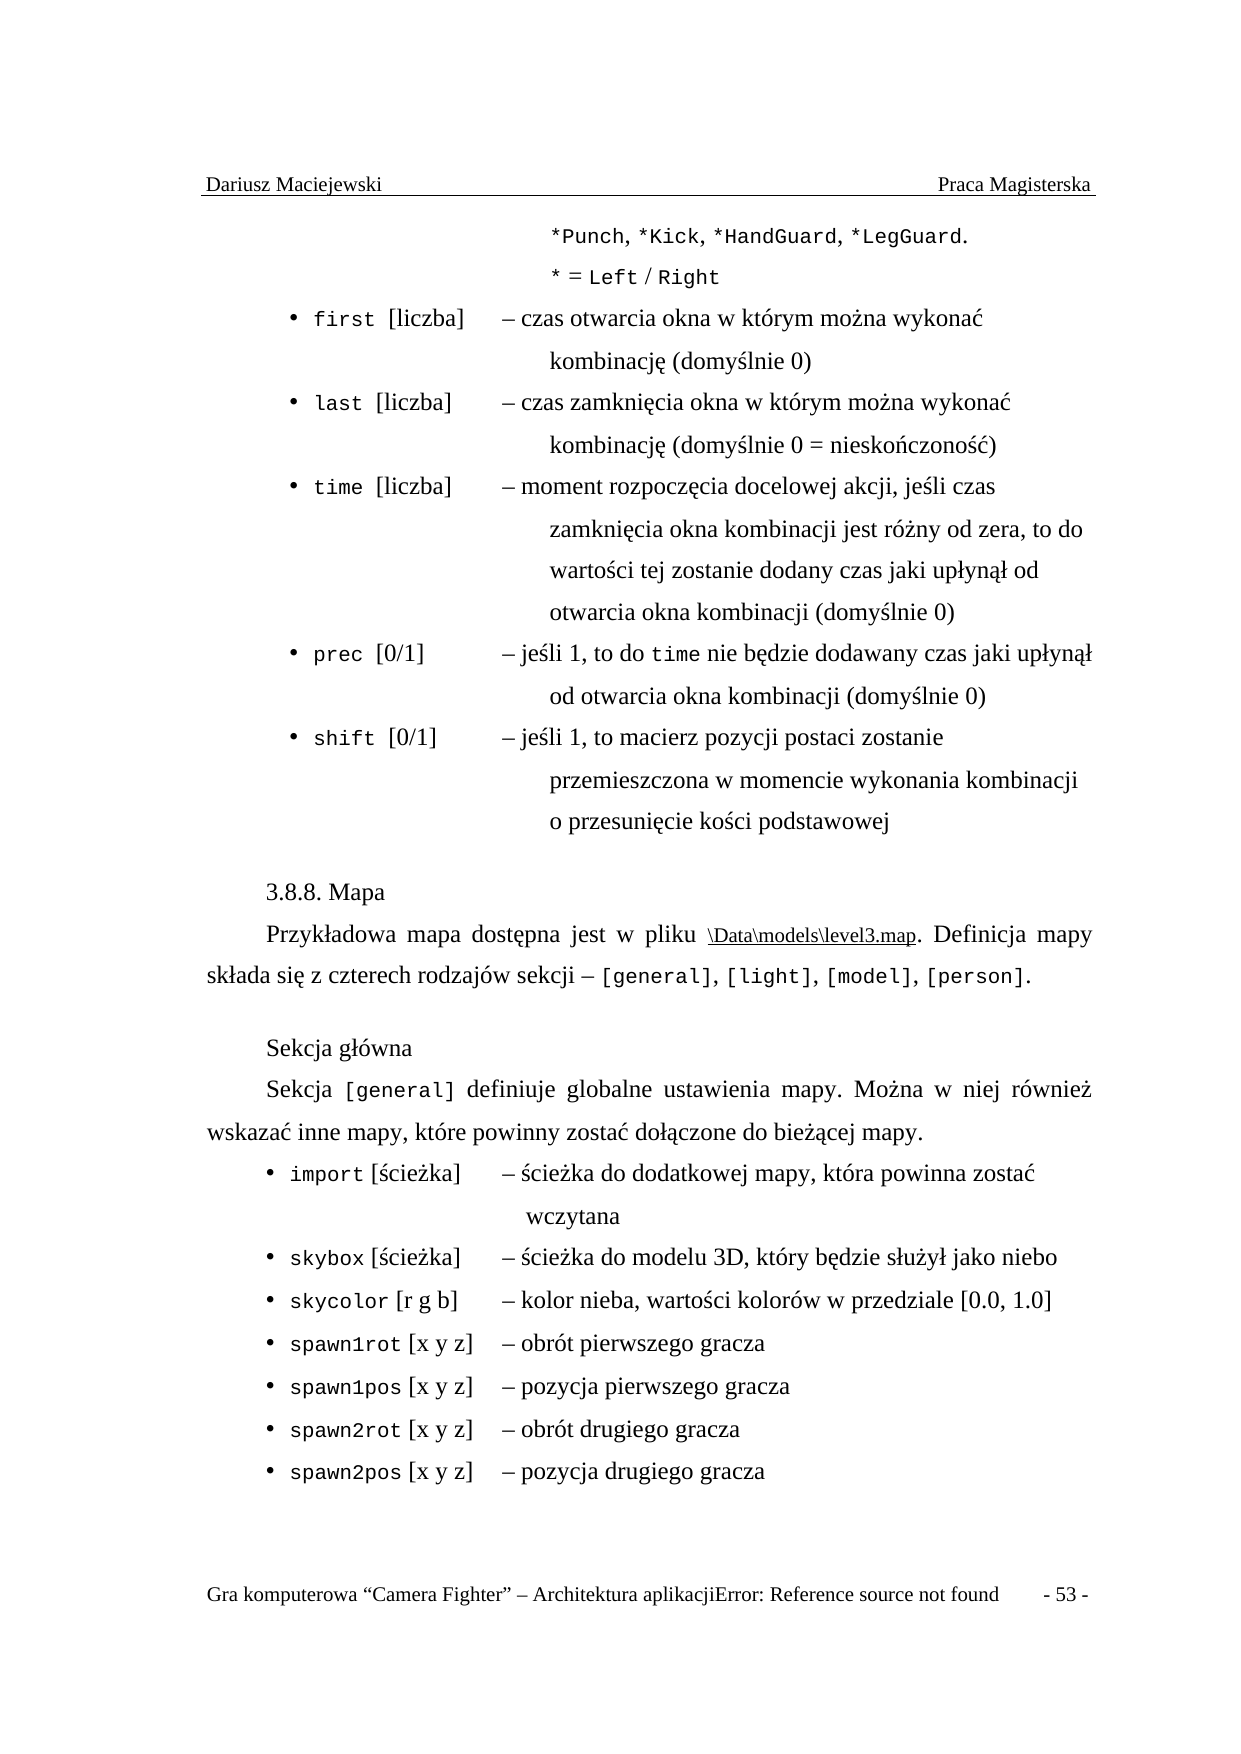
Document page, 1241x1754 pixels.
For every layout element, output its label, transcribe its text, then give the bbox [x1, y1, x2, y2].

subtitle Mapa [207, 878, 1092, 906]
text Sekcja główna [207, 1034, 1092, 1062]
list skycolor [r g b] – kolor nieba, wartości kolorów w przedziale [0.0, 1.0] [266, 1286, 1092, 1315]
list spawn1pos [x y z] – pozycja pierwszego gracza [266, 1372, 1092, 1400]
list first [liczba] – czas otwarcia okna w którym można wykonać kombinację (domyślnie 0) [289, 304, 1092, 375]
list last [liczba] – czas zamknięcia okna w którym można wykonać kombinację (domyślnie 0 = nieskończoność) [289, 388, 1092, 459]
list skybox [ścieżka] – ścieżka do modelu 3D, który będzie służył jako niebo [266, 1243, 1092, 1272]
list shift [0/1] – jeśli 1, to macierz pozycji postaci zostanie przemieszczona w momencie wykonania kombinacji o przesunięcie kości podstawowej [289, 723, 1092, 835]
list *Punch, *Kick, *HandGuard, *LegGuard. * = Left / Right [289, 221, 1092, 290]
text Sekcja [general] definiuje globalne ustawienia mapy. Można w niej również wskazać inne mapy, które powinny zostać dołączone do bieżącej mapy. [207, 1076, 1092, 1146]
text Przykładowa mapa dostępna jest w pliku \Data\models\level3.map. Definicja mapy składa się z czterech rodzajów sekcji – [general], [light], [model], [person]. [207, 920, 1092, 990]
list import [ścieżka] – ścieżka do dodatkowej mapy, która powinna zostać wczytana [266, 1159, 1092, 1229]
list spawn2rot [x y z] – obrót drugiego gracza [266, 1415, 1092, 1443]
list spawn2pos [x y z] – pozycja drugiego gracza [266, 1457, 1092, 1486]
list spawn1rot [x y z] – obrót pierwszego gracza [266, 1329, 1092, 1358]
list time [liczba] – moment rozpoczęcia docelowej akcji, jeśli czas zamknięcia okna kombinacji jest różny od zera, to do wartości tej zostanie dodany czas jaki upłynął od otwarcia okna kombinacji (domyślnie 0) [289, 472, 1092, 626]
list prec [0/1] – jeśli 1, to do time nie będzie dodawany czas jaki upłynął od otwarcia okna kombinacji (domyślnie 0) [289, 639, 1092, 710]
